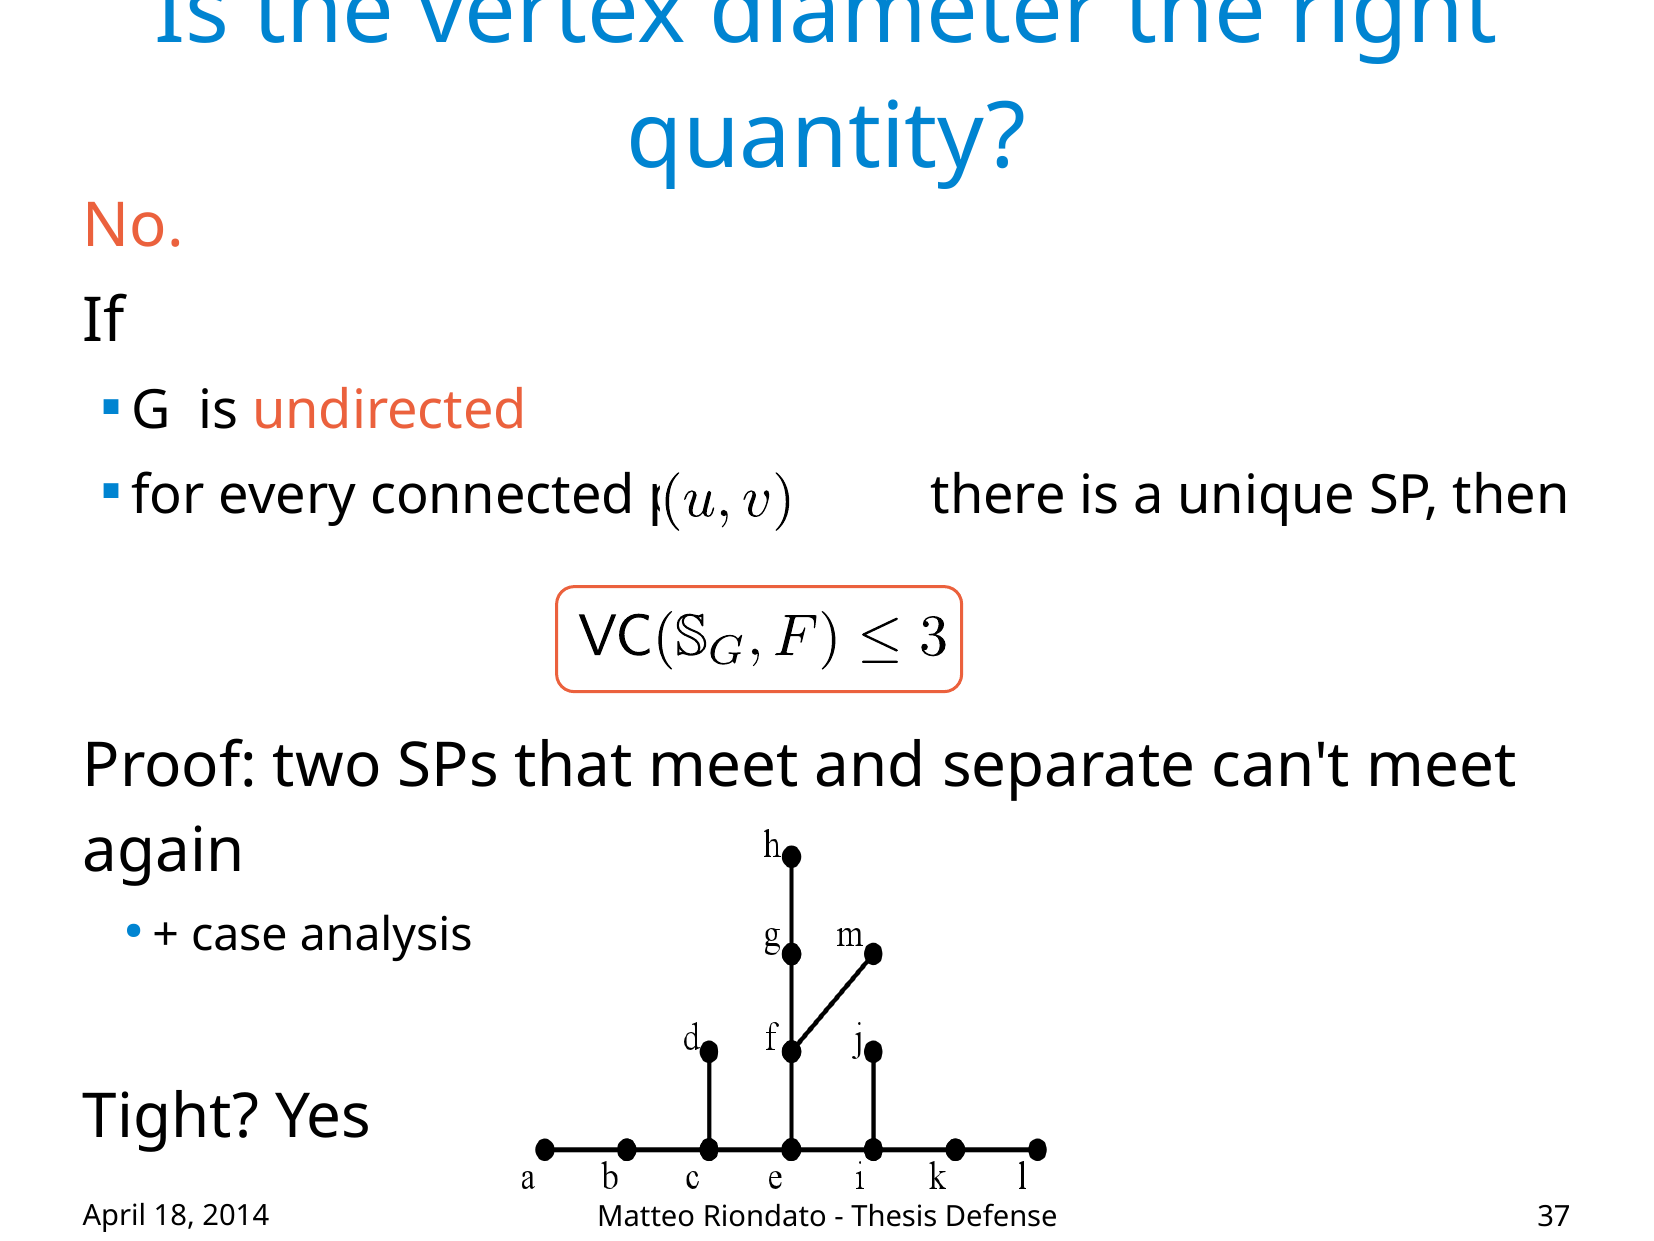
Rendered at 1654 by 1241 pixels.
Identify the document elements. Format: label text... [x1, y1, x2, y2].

text_box [577, 611, 949, 670]
picture [517, 824, 1051, 1195]
text_box [659, 472, 796, 531]
title Is the vertex diameter the right quantity? [82, 0, 1571, 139]
list No. If G is undirected for every connected pair there is a unique SP, then Proof: two SPs that meet and separate can't meet again + case analysis Tight? Yes [82, 180, 1571, 1186]
